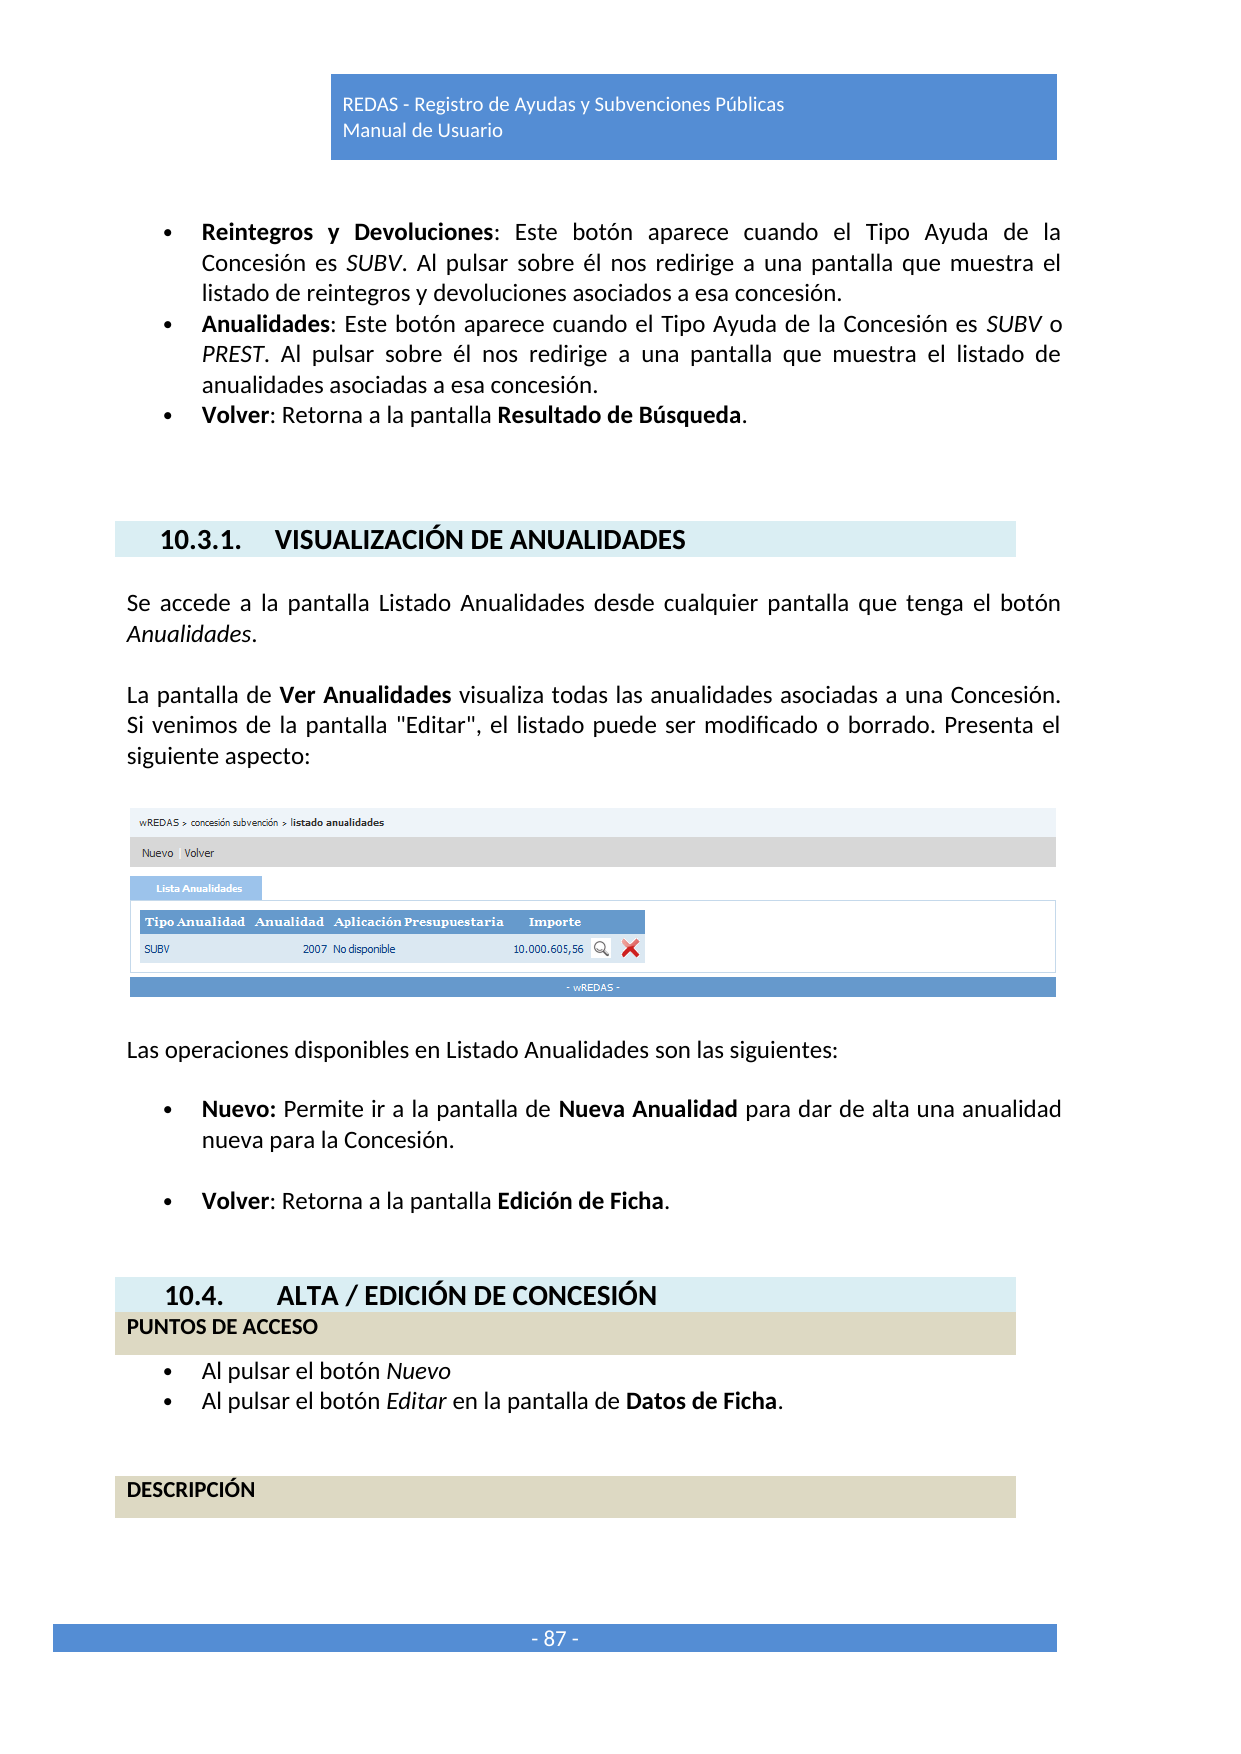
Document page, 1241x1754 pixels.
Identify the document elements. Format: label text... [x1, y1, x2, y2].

text Las operaciones disponibles en Listado Anualidades son las siguientes: [127, 1034, 1062, 1064]
text Se accede a la pantalla Listado Anualidades desde cualquier pantalla que tenga el botón Anualidades. [127, 588, 1062, 649]
list Al pulsar el botón Nuevo [164, 1355, 1062, 1385]
table_header 10.3.1. VISUALIZACIÓN DE ANUALIDADES [115, 521, 1016, 557]
list Volver: Retorna a la pantalla Edición de Ficha. [164, 1185, 1062, 1216]
table_header ALTA / EDICIÓN DE CONCESIÓN [115, 1277, 1016, 1312]
list Anualidades: Este botón aparece cuando el Tipo Ayuda de la Concesión es SUBV o PREST. Al pulsar sobre él nos redirige a una pantalla que muestra el listado de anualidades asociadas a esa concesión. [164, 308, 1062, 399]
table_cell PUNTOS DE ACCESO [115, 1312, 1016, 1355]
list Reintegros y Devoluciones: Este botón aparece cuando el Tipo Ayuda de la Concesión es SUBV. Al pulsar sobre él nos redirige a una pantalla que muestra el listado de reintegros y devoluciones asociados a esa concesión. [164, 216, 1062, 308]
list Al pulsar el botón Editar en la pantalla de Datos de Ficha. [164, 1385, 1062, 1416]
picture [126, 801, 1063, 1004]
text La pantalla de Ver Anualidades visualiza todas las anualidades asociadas a una Concesión. Si venimos de la pantalla "Editar", el listado puede ser modificado o borrado. Presenta el siguiente aspecto: [127, 679, 1062, 771]
list Volver: Retorna a la pantalla Resultado de Búsqueda. [164, 399, 1062, 430]
list Nuevo: Permite ir a la pantalla de Nueva Anualidad para dar de alta una anualidad nueva para la Concesión. [164, 1093, 1062, 1154]
table_header DESCRIPCIÓN [115, 1476, 1016, 1518]
